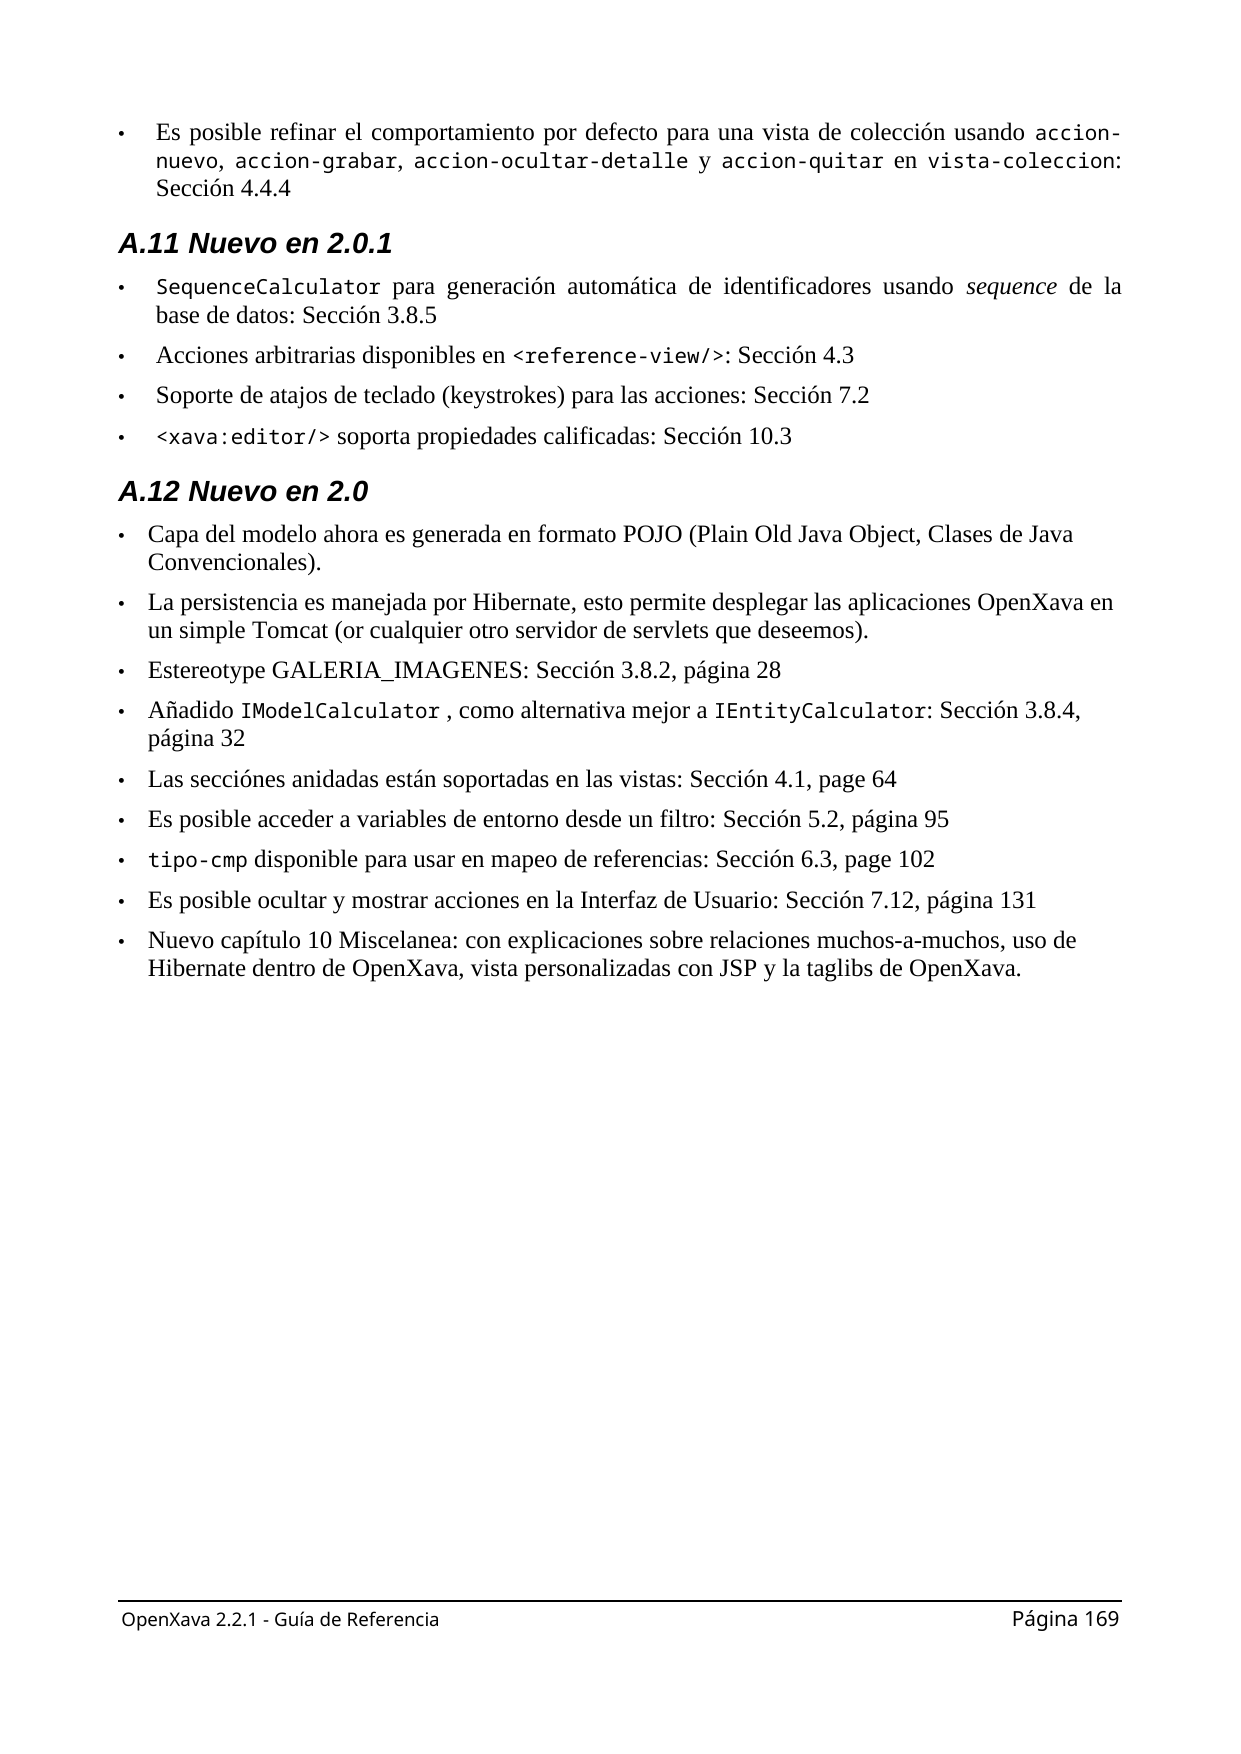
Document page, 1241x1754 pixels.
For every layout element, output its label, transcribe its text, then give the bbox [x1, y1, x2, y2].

list tipo-cmp disponible para usar en mapeo de referencias: Sección 6.3, page 102 [118, 845, 1122, 873]
list SequenceCalculator para generación automática de identificadores usando sequence de la base de datos: Sección 3.8.5 [118, 272, 1122, 328]
list Es posible ocultar y mostrar acciones en la Interfaz de Usuario: Sección 7.12, página 131 [118, 886, 1122, 914]
list Estereotype GALERIA_IMAGENES: Sección 3.8.2, página 28 [118, 656, 1122, 684]
list Las secciónes anidadas están soportadas en las vistas: Sección 4.1, page 64 [118, 765, 1122, 792]
list <xava:editor/> soporta propiedades calificadas: Sección 10.3 [118, 422, 1122, 450]
list Es posible refinar el comportamiento por defecto para una vista de colección usando accion-nuevo, accion-grabar, accion-ocultar-detalle y accion-quitar en vista-coleccion: Sección 4.4.4 [118, 118, 1122, 202]
list Nuevo capítulo 10 Miscelanea: con explicaciones sobre relaciones muchos-a-muchos, uso de Hibernate dentro de OpenXava, vista personalizadas con JSP y la taglibs de OpenXava. [118, 926, 1122, 982]
list Soporte de atajos de teclado (keystrokes) para las acciones: Sección 7.2 [118, 382, 1122, 409]
subtitle Nuevo en 2.0.1 [118, 227, 1122, 260]
list Acciones arbitrarias disponibles en <reference-view/>: Sección 4.3 [118, 341, 1122, 369]
list Capa del modelo ahora es generada en formato POJO (Plain Old Java Object, Clases de Java Convencionales). [118, 520, 1122, 576]
subtitle Nuevo en 2.0 [118, 475, 1122, 508]
list Es posible acceder a variables de entorno desde un filtro: Sección 5.2, página 95 [118, 805, 1122, 833]
list La persistencia es manejada por Hibernate, esto permite desplegar las aplicaciones OpenXava en un simple Tomcat (or cualquier otro servidor de servlets que deseemos). [118, 588, 1122, 644]
list Añadido IModelCalculator , como alternativa mejor a IEntityCalculator: Sección 3.8.4, página 32 [118, 696, 1122, 752]
